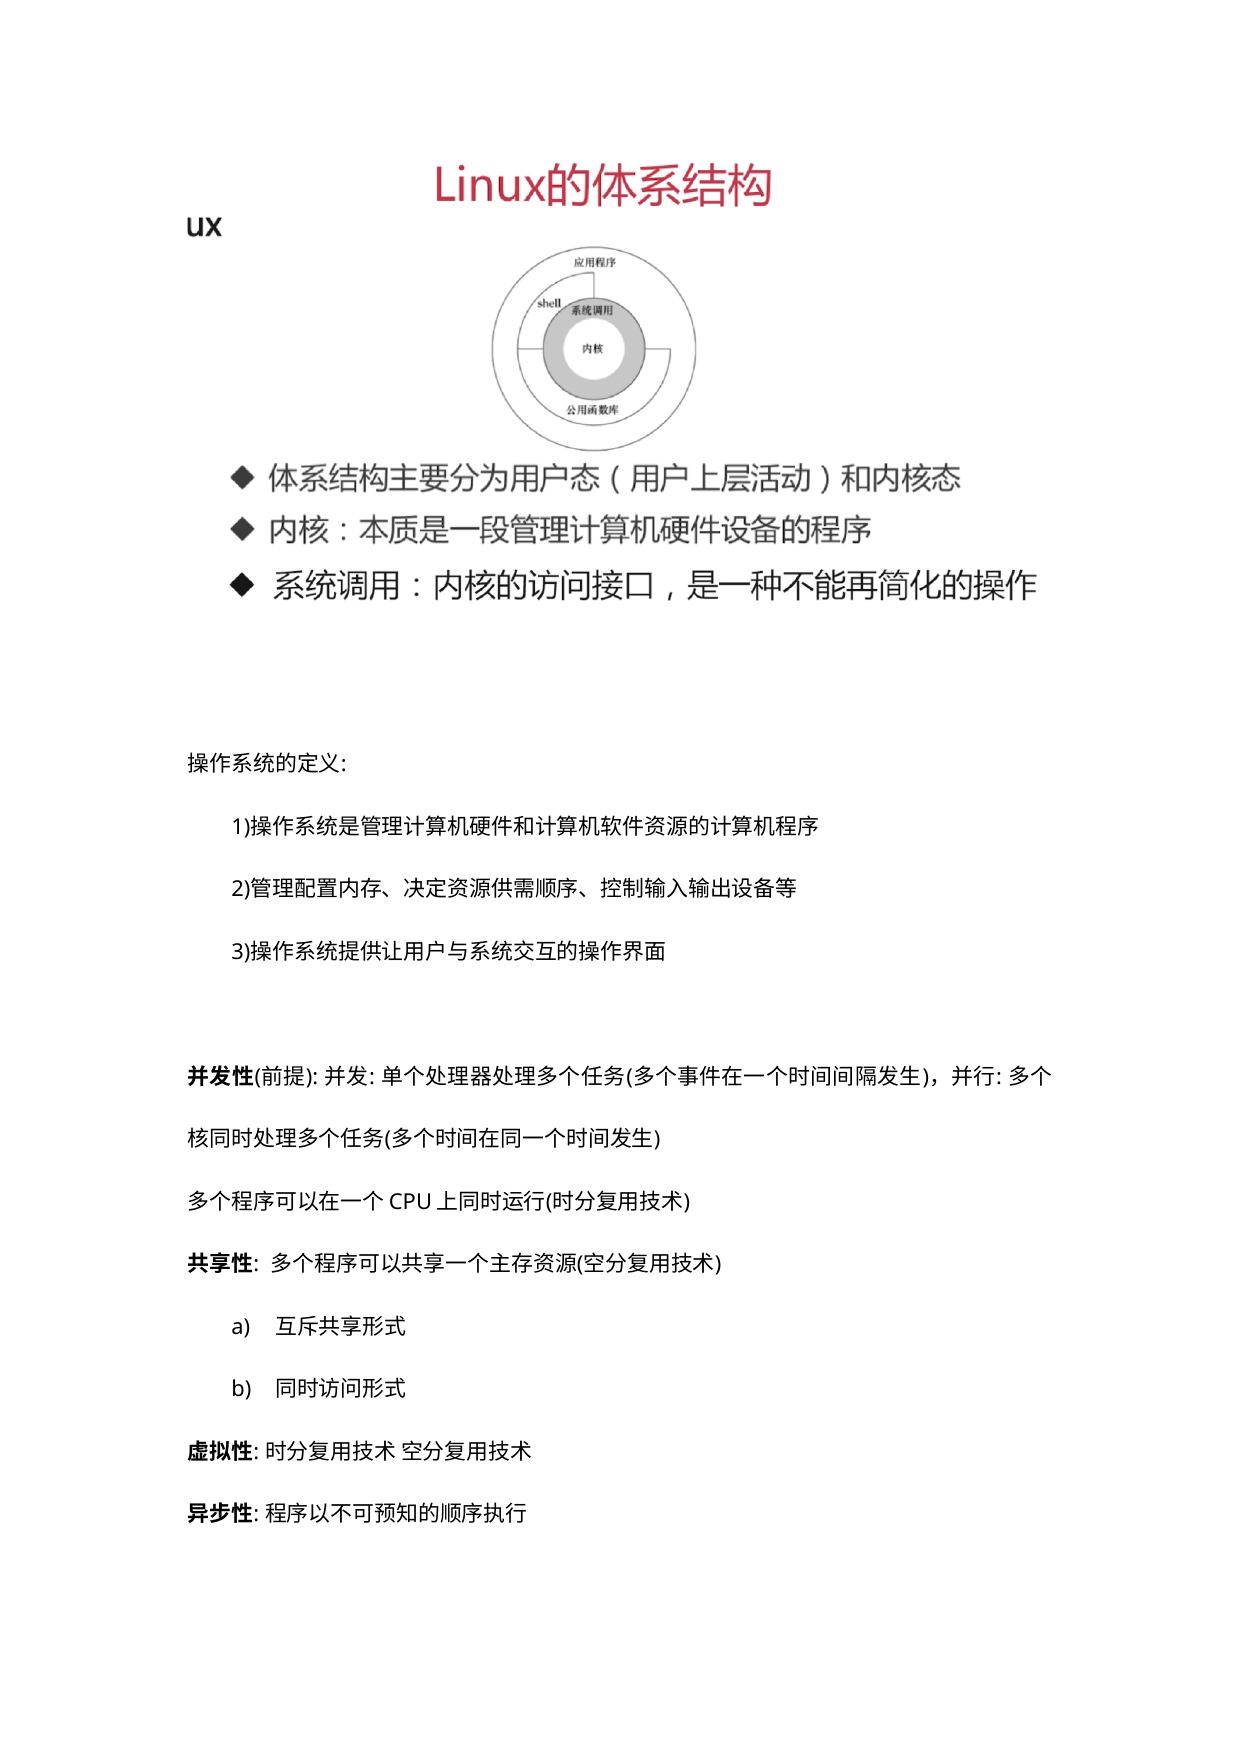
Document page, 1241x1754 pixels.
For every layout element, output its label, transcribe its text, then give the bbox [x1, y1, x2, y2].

text 并发性(前提): 并发: 单个处理器处理多个任务(多个事件在一个时间间隔发生)，并行: 多个核同时处理多个任务(多个时间在同一个时间发生) [187, 1033, 1053, 1158]
text 多个程序可以在一个CPU上同时运行(时分复用技术) [187, 1158, 1053, 1221]
text 操作系统的定义: [187, 721, 1053, 783]
list 互斥共享形式 [231, 1283, 1053, 1346]
text 1)操作系统是管理计算机硬件和计算机软件资源的计算机程序 [187, 783, 1053, 846]
text 共享性: 多个程序可以共享一个主存资源(空分复用技术) [187, 1221, 1053, 1283]
list 同时访问形式 [231, 1346, 1053, 1408]
text 3)操作系统提供让用户与系统交互的操作界面 [187, 908, 1053, 971]
text 异步性: 程序以不可预知的顺序执行 [187, 1471, 1053, 1533]
text 2)管理配置内存、决定资源供需顺序、控制输入输出设备等 [187, 846, 1053, 908]
text 虚拟性: 时分复用技术 空分复用技术 [187, 1408, 1053, 1471]
